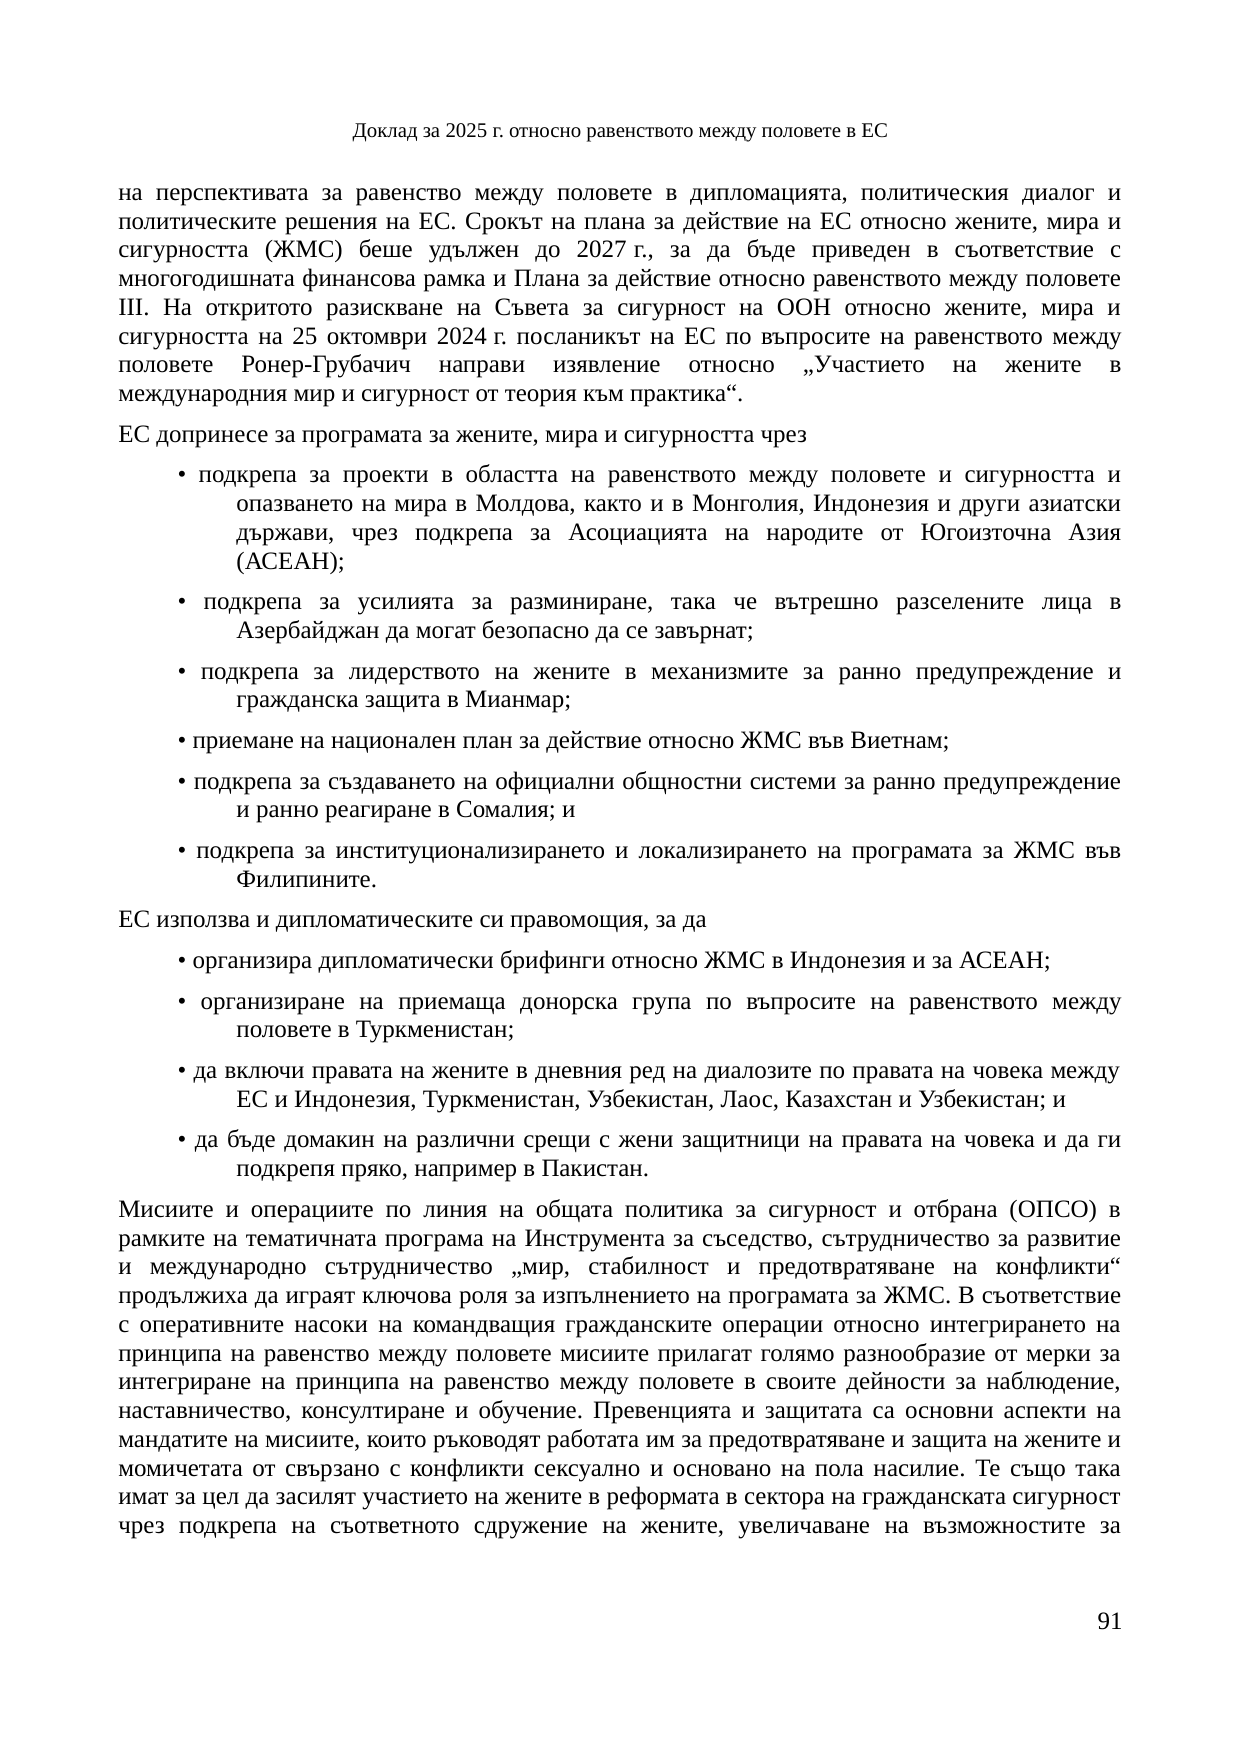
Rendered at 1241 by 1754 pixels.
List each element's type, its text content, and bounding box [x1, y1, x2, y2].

text ЕС допринесе за програмата за жените, мира и сигурността чрез [118, 419, 1122, 448]
text • подкрепа за лидерството на жените в механизмите за ранно предупреждение и гражданска защита в Мианмар; [177, 656, 1122, 713]
text • организиране на приемаща донорска група по въпросите на равенството между половете в Туркменистан; [177, 986, 1122, 1043]
text • приемане на национален план за действие относно ЖМС във Виетнам; [177, 725, 1122, 754]
text • подкрепа за институционализирането и локализирането на програмата за ЖМС във Филипините. [177, 835, 1122, 893]
text • подкрепа за проекти в областта на равенството между половете и сигурността и опазването на мира в Молдова, както и в Монголия, Индонезия и други азиатски държави, чрез подкрепа за Асоциацията на народите от Югоизточна Азия (АСЕАН); [177, 459, 1122, 574]
text Мисиите и операциите по линия на общата политика за сигурност и отбрана (ОПСО) в рамките на тематичната програма на Инструмента за съседство, сътрудничество за развитие и международно сътрудничество „мир, стабилност и предотвратяване на конфликти“ продължиха да играят ключова роля за изпълнението на програмата за ЖМС. В съответствие с оперативните насоки на командващия гражданските операции относно интегрирането на принципа на равенство между половете мисиите прилагат голямо разнообразие от мерки за интегриране на принципа на равенство между половете в своите дейности за наблюдение, наставничество, консултиране и обучение. Превенцията и защитата са основни аспекти на мандатите на мисиите, които ръководят работата им за предотвратяване и защита на жените и момичетата от свързано с конфликти сексуално и основано на пола насилие. Те също така имат за цел да засилят участието на жените в реформата в сектора на гражданската сигурност чрез подкрепа на съответното сдружение на жените, увеличаване на възможностите за [118, 1194, 1122, 1539]
text • подкрепа за създаването на официални общностни системи за ранно предупреждение и ранно реагиране в Сомалия; и [177, 766, 1122, 823]
text • да бъде домакин на различни срещи с жени защитници на правата на човека и да ги подкрепя пряко, например в Пакистан. [177, 1124, 1122, 1182]
text • подкрепа за усилията за разминиране, така че вътрешно разселените лица в Азербайджан да могат безопасно да се завърнат; [177, 586, 1122, 644]
text на перспективата за равенство между половете в дипломацията, политическия диалог и политическите решения на ЕС. Срокът на плана за действие на ЕС относно жените, мира и сигурността (ЖМС) беше удължен до 2027 г., за да бъде приведен в съответствие с многогодишната финансова рамка и Плана за действие относно равенството между половете III. На откритото разискване на Съвета за сигурност на ООН относно жените, мира и сигурността на 25 октомври 2024 г. посланикът на ЕС по въпросите на равенството между половете Ронер-Грубачич направи изявление относно „Участието на жените в международния мир и сигурност от теория към практика“. [118, 177, 1122, 407]
text ЕС използва и дипломатическите си правомощия, за да [118, 904, 1122, 933]
text • организира дипломатически брифинги относно ЖМС в Индонезия и за АСЕАН; [177, 945, 1122, 974]
text • да включи правата на жените в дневния ред на диалозите по правата на човека между ЕС и Индонезия, Туркменистан, Узбекистан, Лаос, Казахстан и Узбекистан; и [177, 1055, 1122, 1113]
